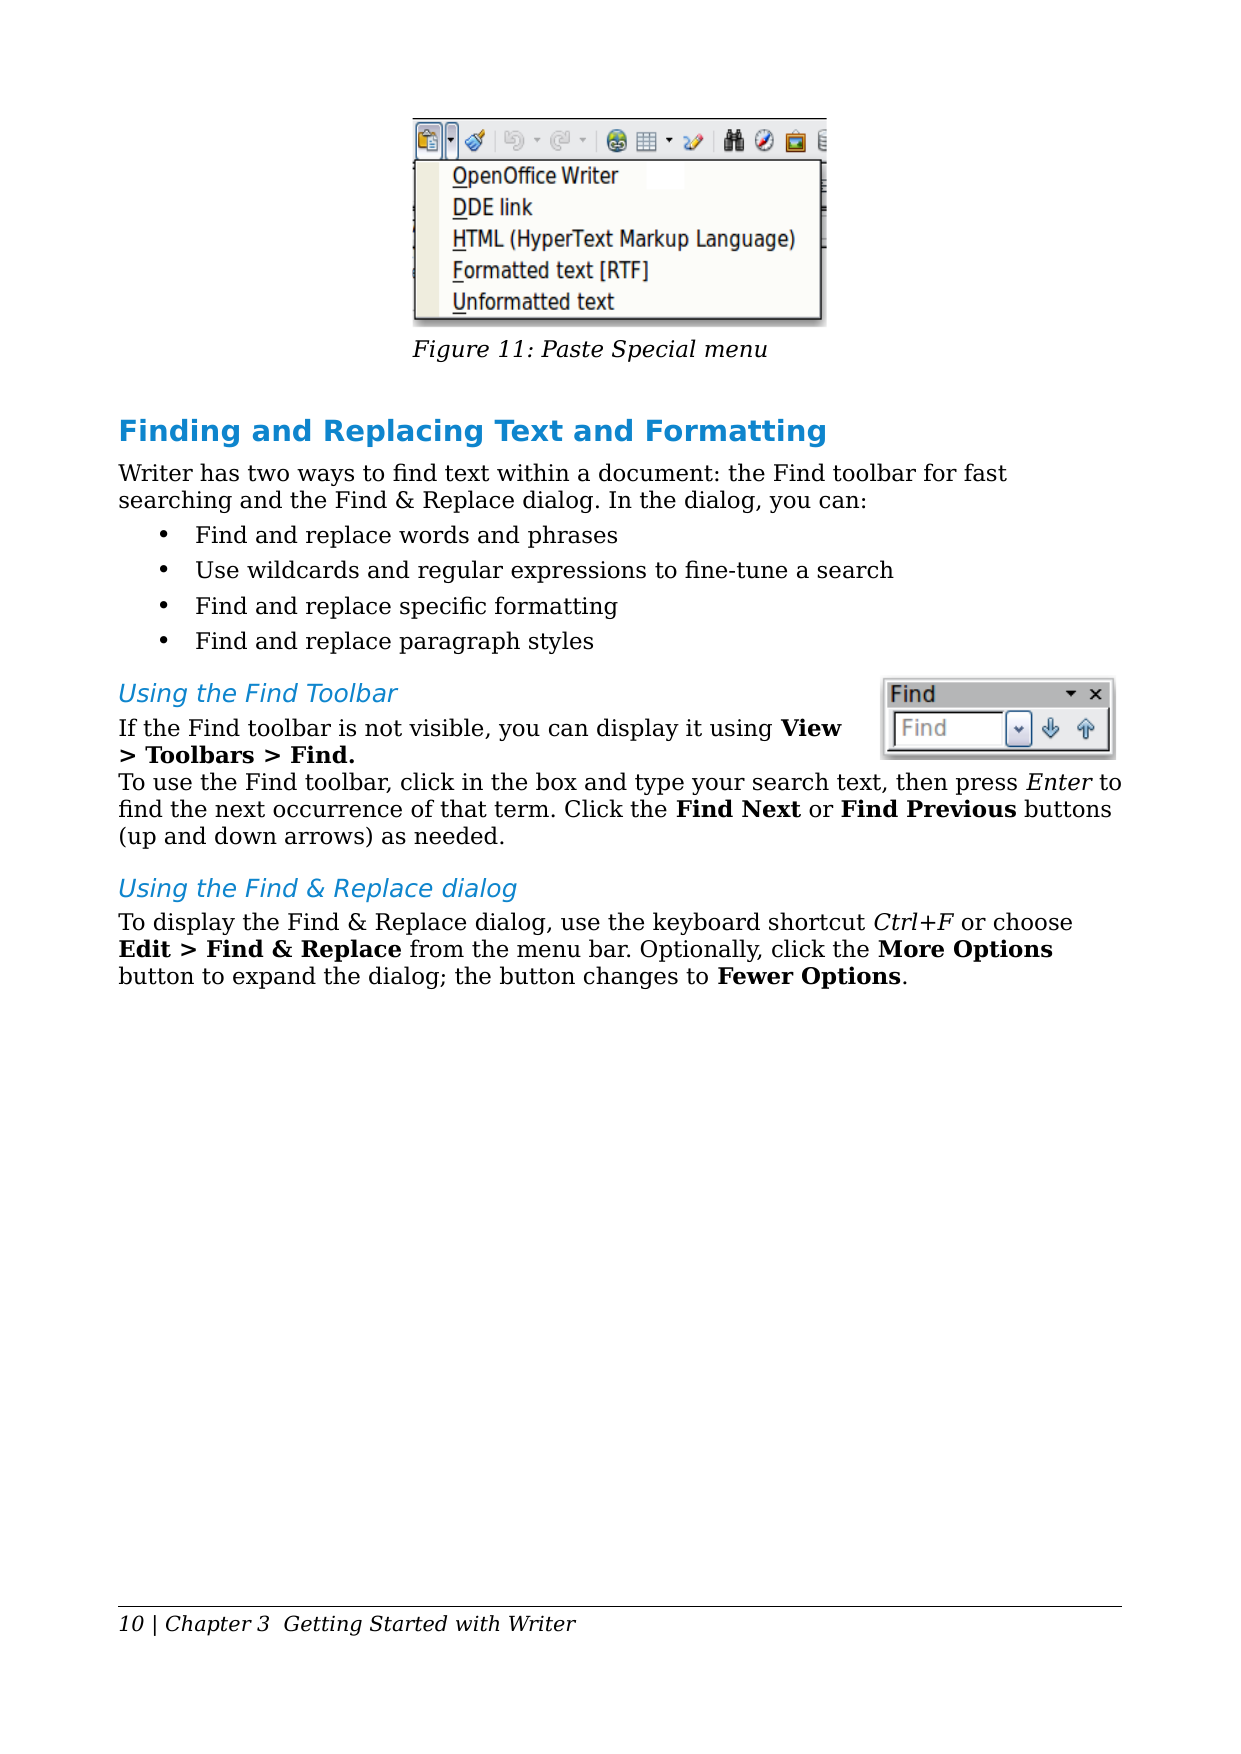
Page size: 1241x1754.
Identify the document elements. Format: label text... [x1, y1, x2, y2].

text Figure 11: Paste Special menu [413, 336, 827, 363]
text If the Find toolbar is not visible, you can display it using View > Toolbars > Find. [118, 715, 1122, 769]
subtitle Using the Find & Replace dialog [118, 874, 1122, 903]
list Find and replace words and phrases [156, 520, 1122, 549]
subtitle Finding and Replacing Text and Formatting [118, 414, 1122, 448]
list Find and replace paragraph styles [156, 626, 1122, 656]
list Writer has two ways to find text within a document: the Find toolbar for fast searching and the Find & Replace dialog. In the dialog, you can: [118, 460, 1122, 514]
picture [879, 675, 1117, 760]
list Use wildcards and regular expressions to fine-tune a search [156, 556, 1122, 585]
list Find and replace specific formatting [156, 591, 1122, 620]
picture [412, 118, 828, 330]
subtitle Using the Find Toolbar [118, 680, 879, 709]
text To use the Find toolbar, click in the box and type your search text, then press Enter to find the next occurrence of that term. Click the Find Next or Find Previous buttons (up and down arrows) as needed. [118, 769, 1122, 849]
text To display the Find & Replace dialog, use the keyboard shortcut Ctrl+F or choose Edit > Find & Replace from the menu bar. Optionally, click the More Options button to expand the dialog; the button changes to Fewer Options. [118, 909, 1122, 990]
